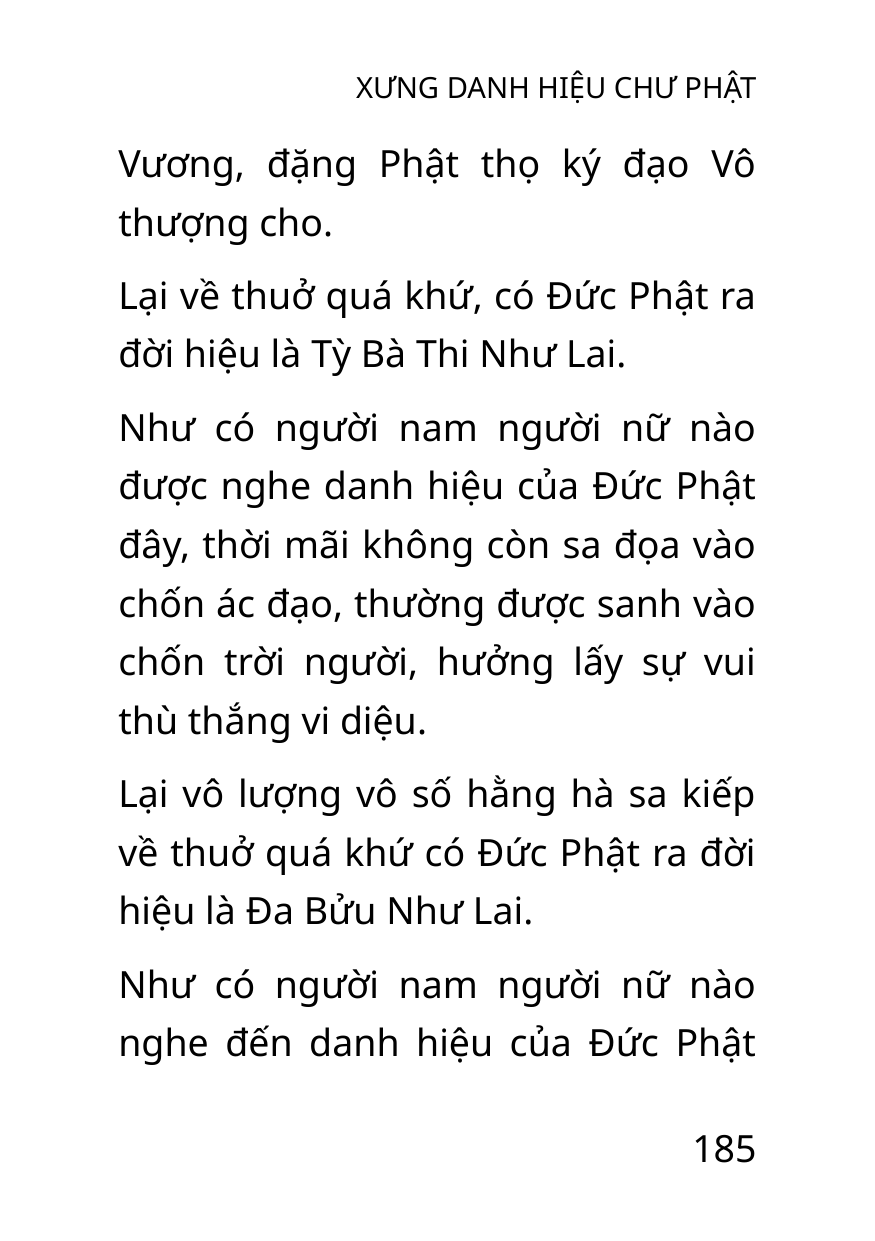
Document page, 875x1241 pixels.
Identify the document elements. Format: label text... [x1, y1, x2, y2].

text Như có người nam người nữ nào được nghe danh hiệu của Đức Phật đây, thời mãi không còn sa đọa vào chốn ác đạo, thường được sanh vào chốn trời người, hưởng lấy sự vui thù thắng vi diệu. [118, 401, 756, 745]
text Như có người nam người nữ nào nghe đến danh hiệu của Đức Phật [118, 958, 756, 1068]
text Lại về thuở quá khứ, có Đức Phật ra đời hiệu là Tỳ Bà Thi Như Lai. [118, 269, 756, 379]
text Vương, đặng Phật thọ ký đạo Vô thượng cho. [118, 137, 756, 247]
text Lại vô lượng vô số hằng hà sa kiếp về thuở quá khứ có Đức Phật ra đời hiệu là Đa Bửu Như Lai. [118, 767, 756, 936]
